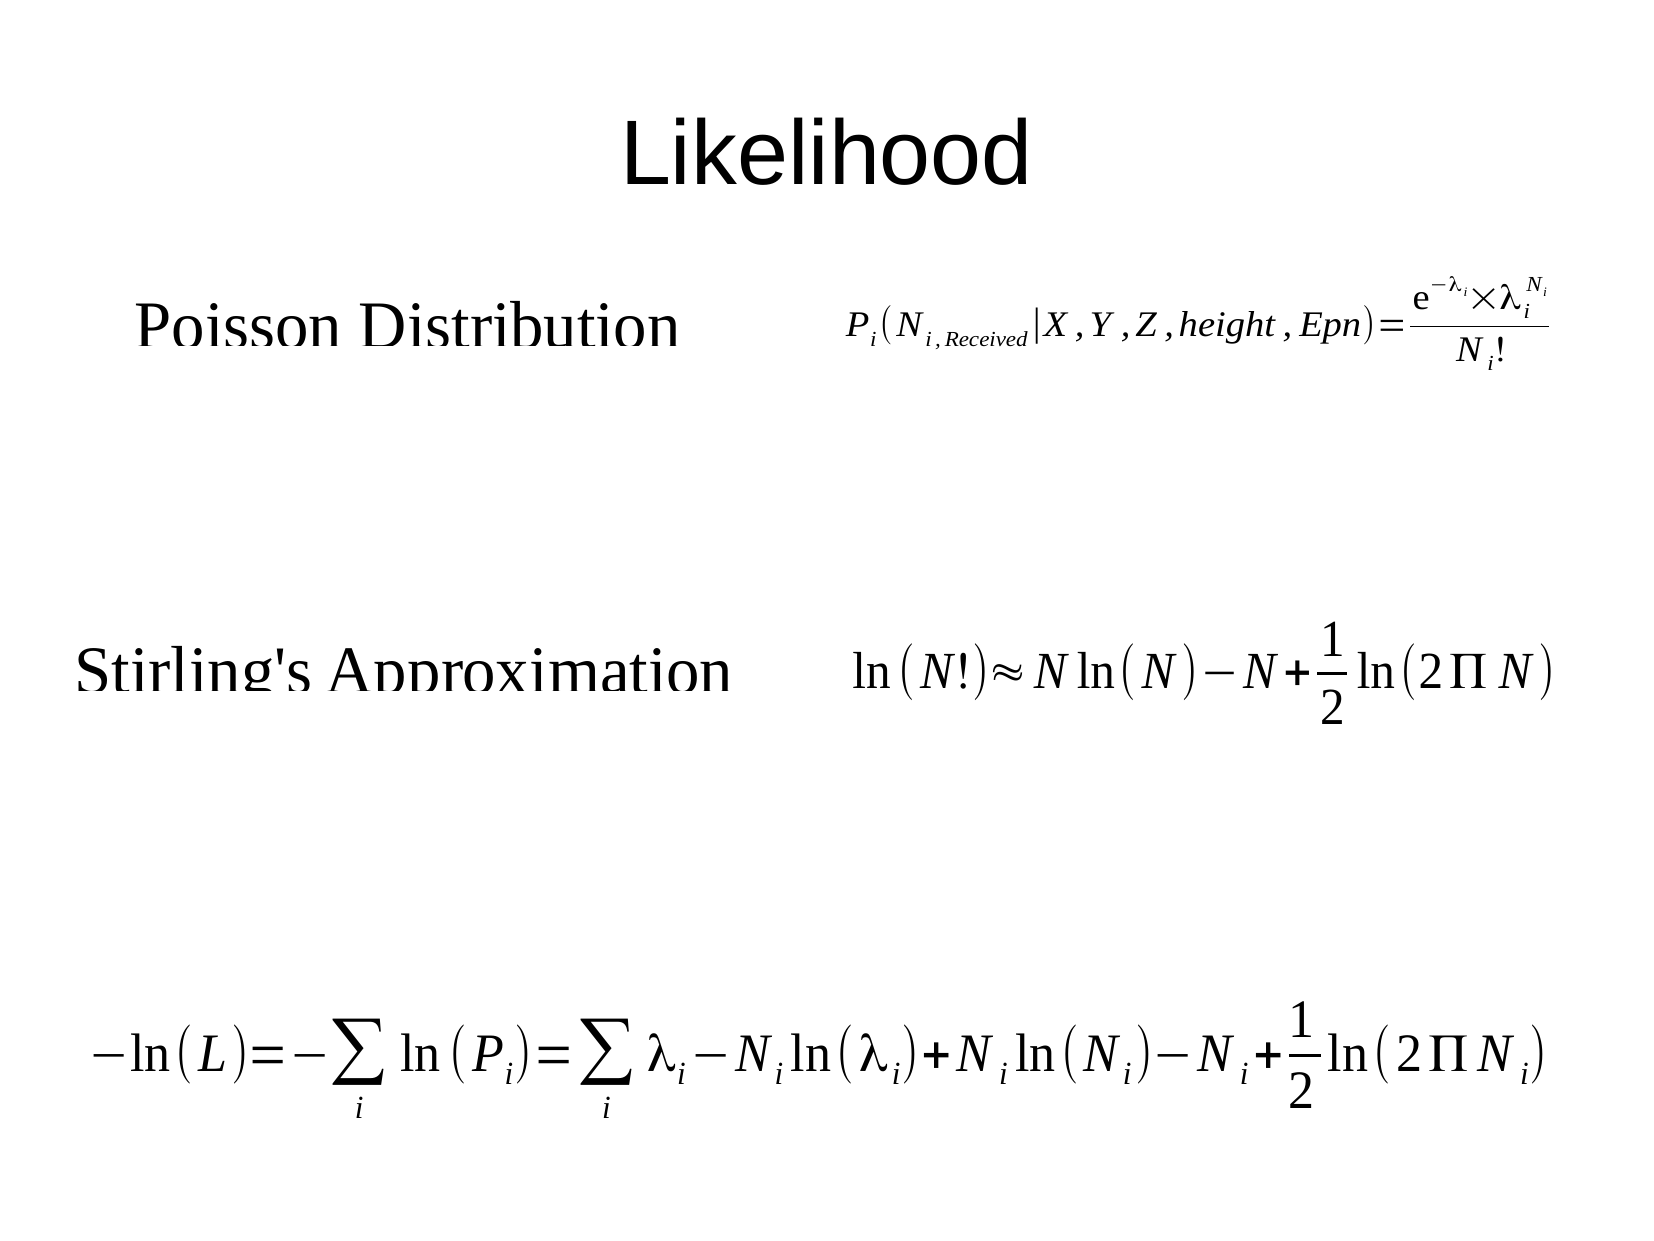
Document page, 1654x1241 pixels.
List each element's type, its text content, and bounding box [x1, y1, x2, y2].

title Likelihood [82, 49, 1571, 257]
chart [14, 165, 1621, 451]
chart [0, 510, 1621, 811]
chart [75, 990, 1561, 1126]
